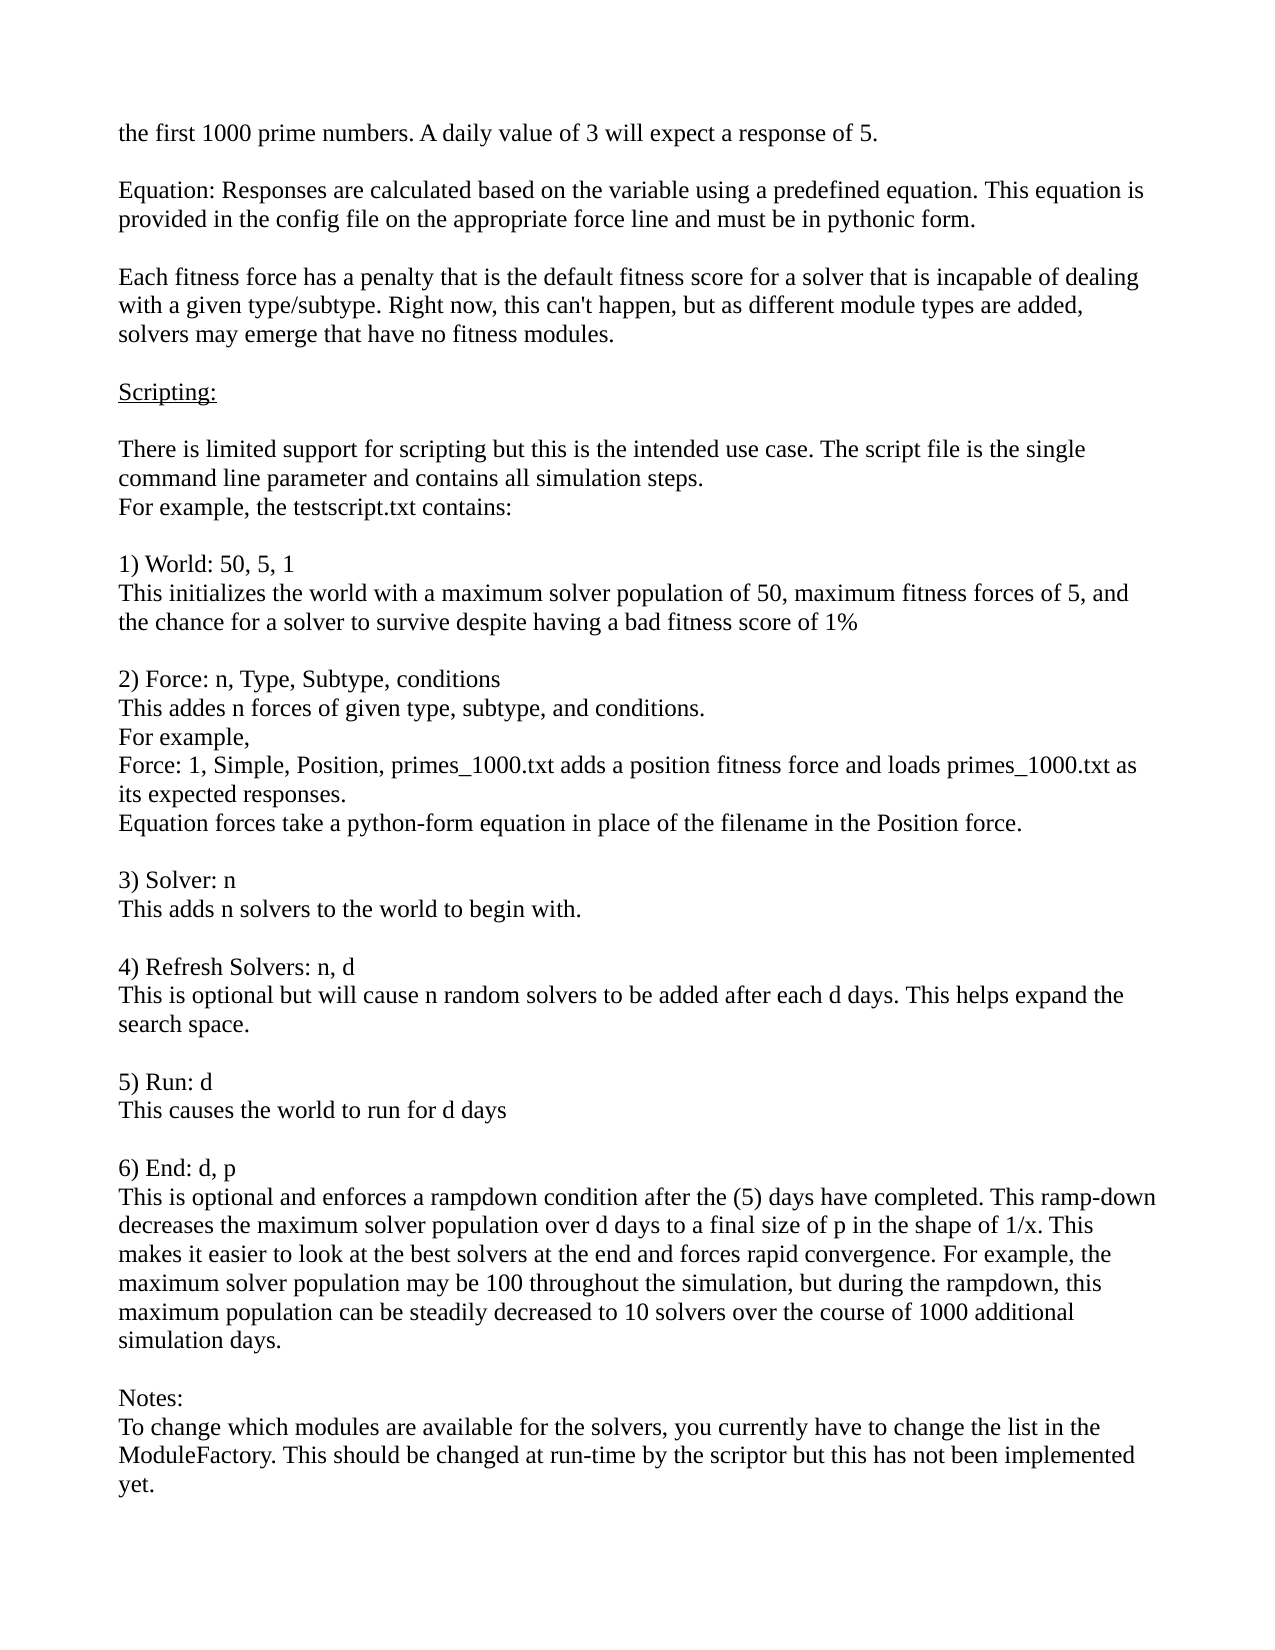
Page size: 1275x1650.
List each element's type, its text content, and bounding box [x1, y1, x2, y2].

text This adds n solvers to the world to begin with. [118, 894, 1157, 923]
text Notes: [118, 1383, 1157, 1412]
text 3) Solver: n [118, 866, 1157, 894]
text For example, the testscript.txt contains: [118, 492, 1157, 521]
text To change which modules are available for the solvers, you currently have to change the list in the ModuleFactory. This should be changed at run-time by the scriptor but this has not been implemented yet. [118, 1412, 1157, 1498]
text This is optional and enforces a rampdown condition after the (5) days have completed. This ramp-down decreases the maximum solver population over d days to a final size of p in the shape of 1/x. This makes it easier to look at the best solvers at the end and forces rapid convergence. For example, the maximum solver population may be 100 throughout the simulation, but during the rampdown, this maximum population can be steadily decreased to 10 solvers over the course of 1000 additional simulation days. [118, 1182, 1157, 1354]
text 2) Force: n, Type, Subtype, conditions [118, 664, 1157, 693]
text Scripting: [118, 377, 1157, 406]
text Equation: Responses are calculated based on the variable using a predefined equation. This equation is provided in the config file on the appropriate force line and must be in pythonic form. [118, 176, 1157, 233]
text Each fitness force has a penalty that is the default fitness score for a solver that is incapable of dealing with a given type/subtype. Right now, this can't happen, but as different module types are added, solvers may emerge that have no fitness modules. [118, 262, 1157, 348]
text 5) Run: d [118, 1067, 1157, 1096]
text 6) End: d, p [118, 1153, 1157, 1182]
text This addes n forces of given type, subtype, and conditions. [118, 693, 1157, 722]
text Equation forces take a python-form equation in place of the filename in the Position force. [118, 808, 1157, 837]
text There is limited support for scripting but this is the intended use case. The script file is the single command line parameter and contains all simulation steps. [118, 434, 1157, 492]
text This is optional but will cause n random solvers to be added after each d days. This helps expand the search space. [118, 981, 1157, 1038]
text This initializes the world with a maximum solver population of 50, maximum fitness forces of 5, and the chance for a solver to survive despite having a bad fitness score of 1% [118, 578, 1157, 636]
text For example, [118, 722, 1157, 751]
text This causes the world to run for d days [118, 1096, 1157, 1124]
text the first 1000 prime numbers. A daily value of 3 will expect a response of 5. [118, 118, 1157, 147]
text 1) World: 50, 5, 1 [118, 549, 1157, 578]
text 4) Refresh Solvers: n, d [118, 952, 1157, 981]
text Force: 1, Simple, Position, primes_1000.txt adds a position fitness force and loads primes_1000.txt as its expected responses. [118, 751, 1157, 808]
